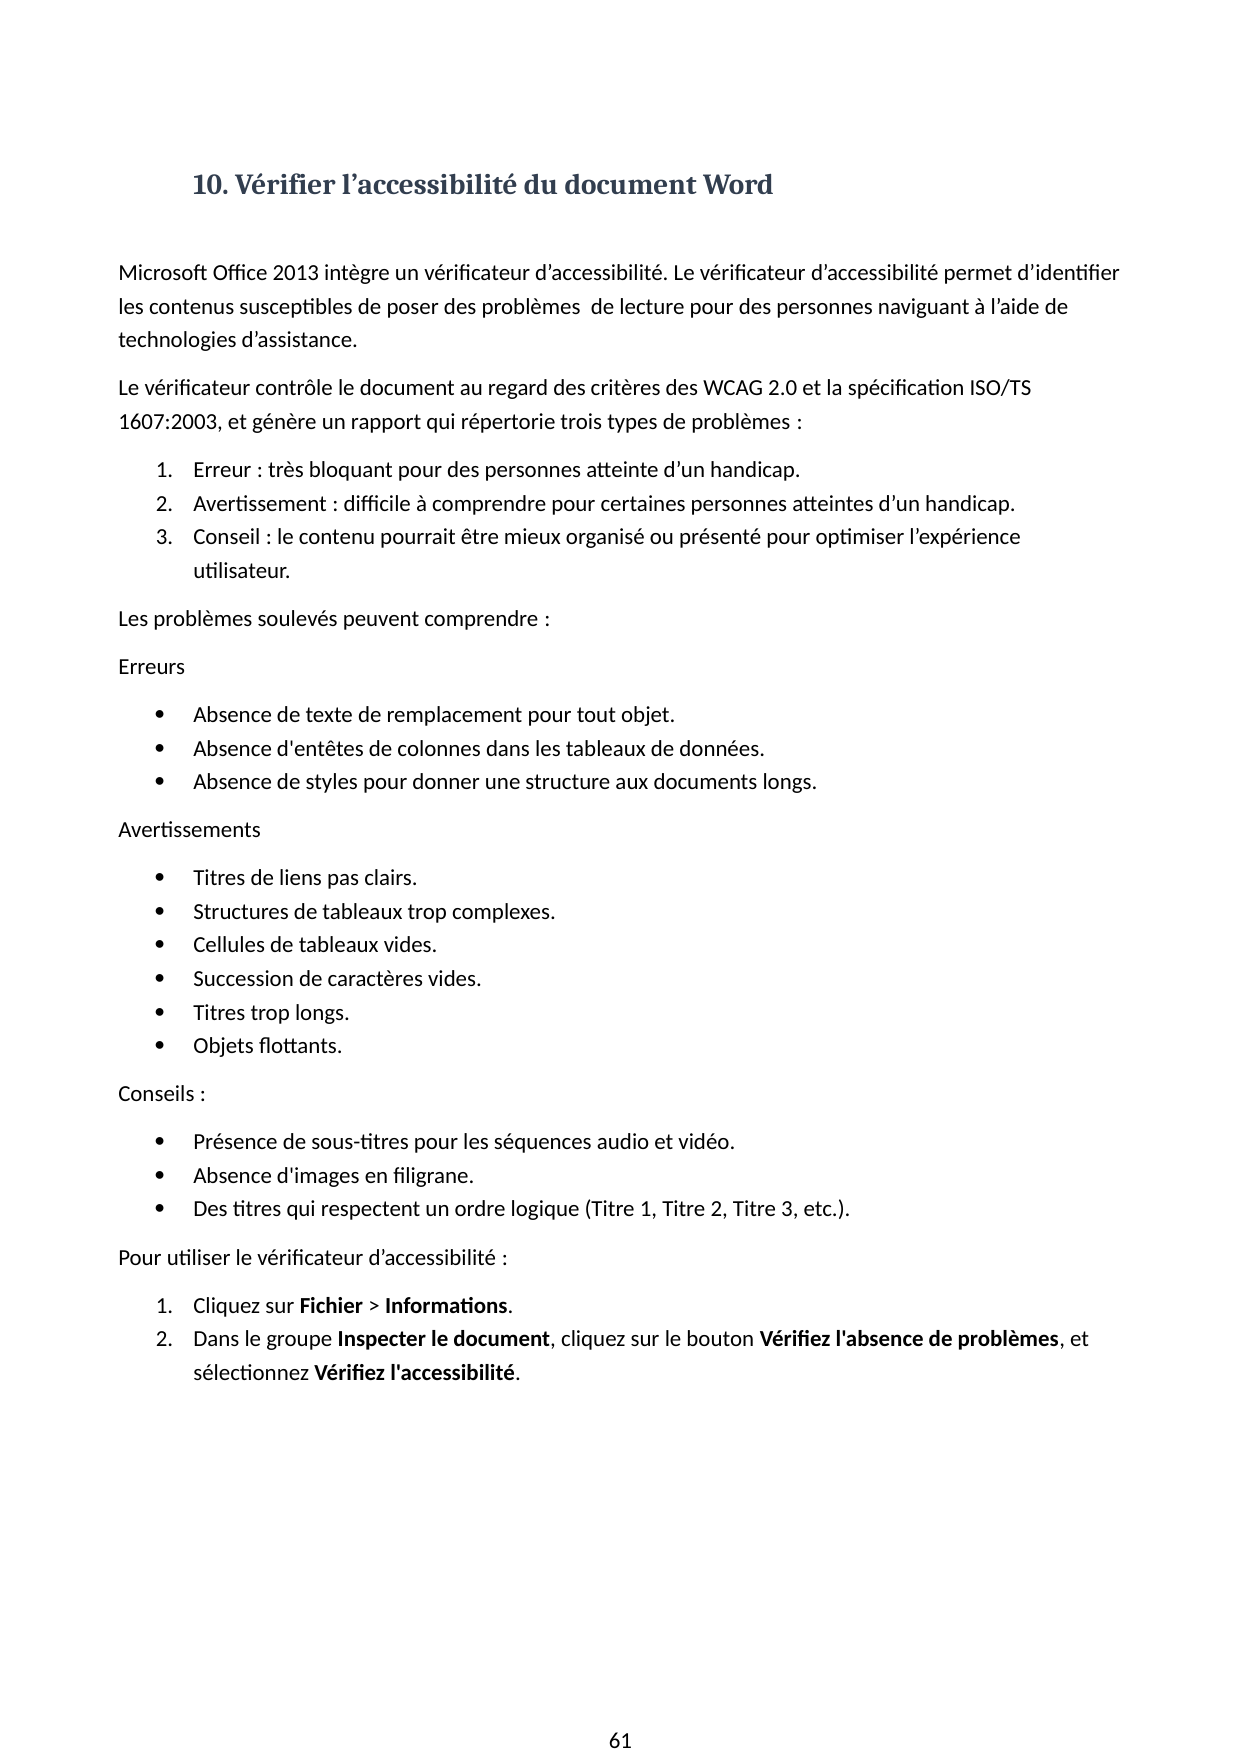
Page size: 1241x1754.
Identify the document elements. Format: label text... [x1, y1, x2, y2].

list Des titres qui respectent un ordre logique (Titre 1, Titre 2, Titre 3, etc.). [156, 1194, 1122, 1223]
text Le vérificateur contrôle le document au regard des critères des WCAG 2.0 et la spécification ISO/TS 1607:2003, et génère un rapport qui répertorie trois types de problèmes : [118, 373, 1122, 435]
list Erreur : très bloquant pour des personnes atteinte d’un handicap. [156, 455, 1122, 483]
list Succession de caractères vides. [156, 964, 1122, 992]
text Erreurs [118, 652, 1122, 680]
text Les problèmes soulevés peuvent comprendre : [118, 604, 1122, 632]
list Cellules de tableaux vides. [156, 931, 1122, 959]
list Structures de tableaux trop complexes. [156, 897, 1122, 925]
list Objets flottants. [156, 1031, 1122, 1059]
list Dans le groupe Inspecter le document, cliquez sur le bouton Vérifiez l'absence de problèmes, et sélectionnez Vérifiez l'accessibilité. [156, 1324, 1122, 1386]
list Présence de sous-titres pour les séquences audio et vidéo. [156, 1127, 1122, 1156]
list Cliquez sur Fichier > Informations. [156, 1291, 1122, 1319]
list Absence d'images en filigrane. [156, 1161, 1122, 1189]
text Microsoft Office 2013 intègre un vérificateur d’accessibilité. Le vérificateur d’accessibilité permet d’identifier les contenus susceptibles de poser des problèmes de lecture pour des personnes naviguant à l’aide de technologies d’assistance. [118, 258, 1122, 353]
list Titres de liens pas clairs. [156, 863, 1122, 892]
subtitle 10. Vérifier l’accessibilité du document Word [156, 168, 1122, 202]
text Avertissements [118, 815, 1122, 843]
list Absence de styles pour donner une structure aux documents longs. [156, 767, 1122, 795]
text Pour utiliser le vérificateur d’accessibilité : [118, 1243, 1122, 1271]
text Conseils : [118, 1079, 1122, 1107]
list Titres trop longs. [156, 998, 1122, 1026]
list Avertissement : difficile à comprendre pour certaines personnes atteintes d’un handicap. [156, 489, 1122, 517]
list Conseil : le contenu pourrait être mieux organisé ou présenté pour optimiser l’expérience utilisateur. [156, 522, 1122, 584]
list Absence d'entêtes de colonnes dans les tableaux de données. [156, 734, 1122, 762]
list Absence de texte de remplacement pour tout objet. [156, 700, 1122, 728]
